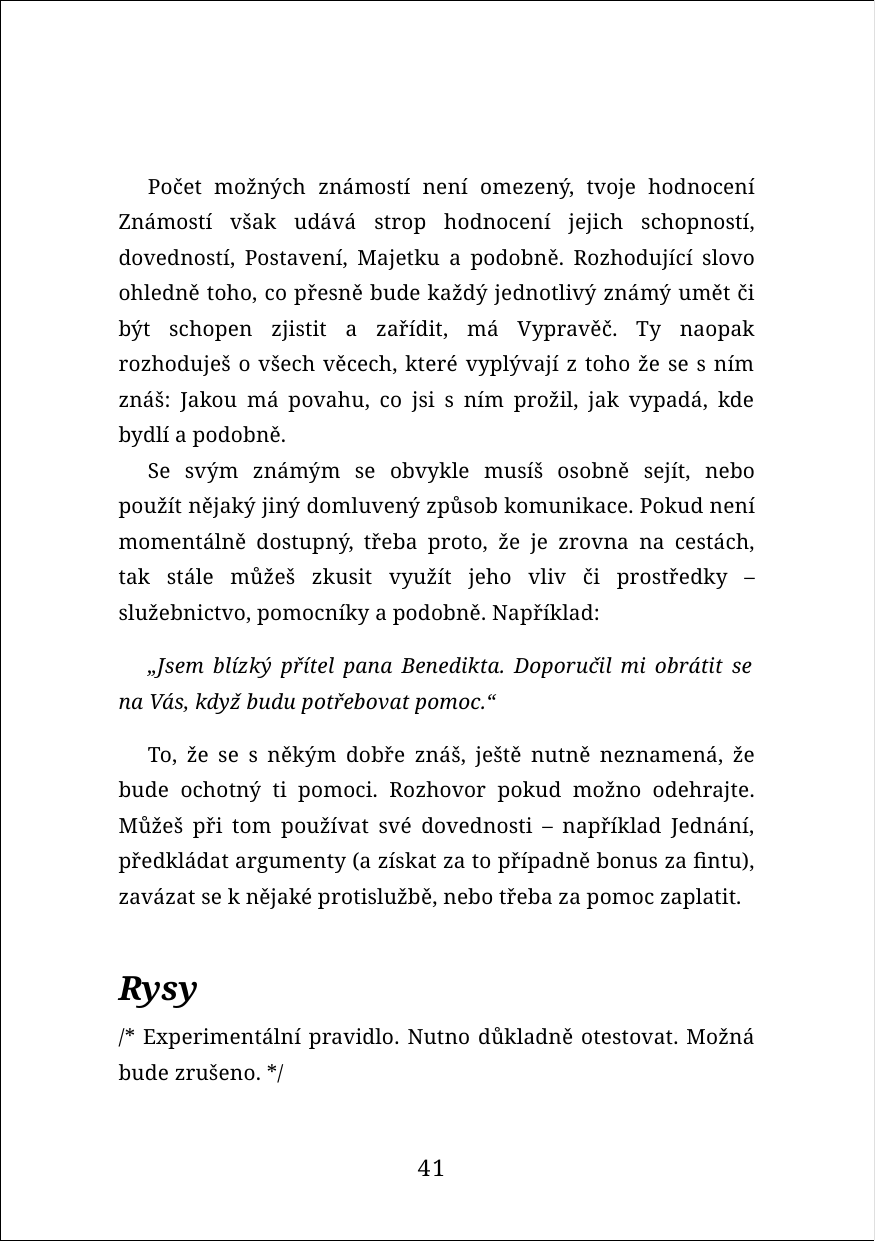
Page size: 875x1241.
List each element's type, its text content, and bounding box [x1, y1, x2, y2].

subtitle Rysy [118, 965, 756, 1010]
text To, že se s někým dobře znáš, ještě nutně neznamená, že bude ochotný ti pomoci. Rozhovor pokud možno odehrajte. Můžeš při tom používat své dovednosti – například Jednání, předkládat argumenty (a získat za to případně bonus za fintu), zavázat se k nějaké protislužbě, nebo třeba za pomoc zaplatit. [118, 740, 756, 911]
text /* Experimentální pravidlo. Nutno důkladně otestovat. Možná bude zrušeno. */ [118, 1022, 756, 1086]
text Počet možných známostí není omezený, tvoje hodnocení Známostí však udává strop hodnocení jejich schopností, dovedností, Postavení, Majetku a podobně. Rozhodující slovo ohledně toho, co přesně bude každý jednotlivý známý umět či být schopen zjistit a zařídit, má Vypravěč. Ty naopak rozhoduješ o všech věcech, které vyplývají z toho že se s ním znáš: Jakou má povahu, co jsi s ním prožil, jak vypadá, kde bydlí a podobně. Se svým známým se obvykle musíš osobně sejít, nebo použít nějaký jiný domluvený způsob komunikace. Pokud není momentálně dostupný, třeba proto, že je zrovna na cestách, tak stále můžeš zkusit využít jeho vliv či prostředky – služebnictvo, pomocníky a podobně. Například: [118, 172, 756, 626]
text „Jsem blízký přítel pana Benedikta. Doporučil mi obrátit se na Vás, když budu potřebovat pomoc.“ [118, 651, 756, 715]
